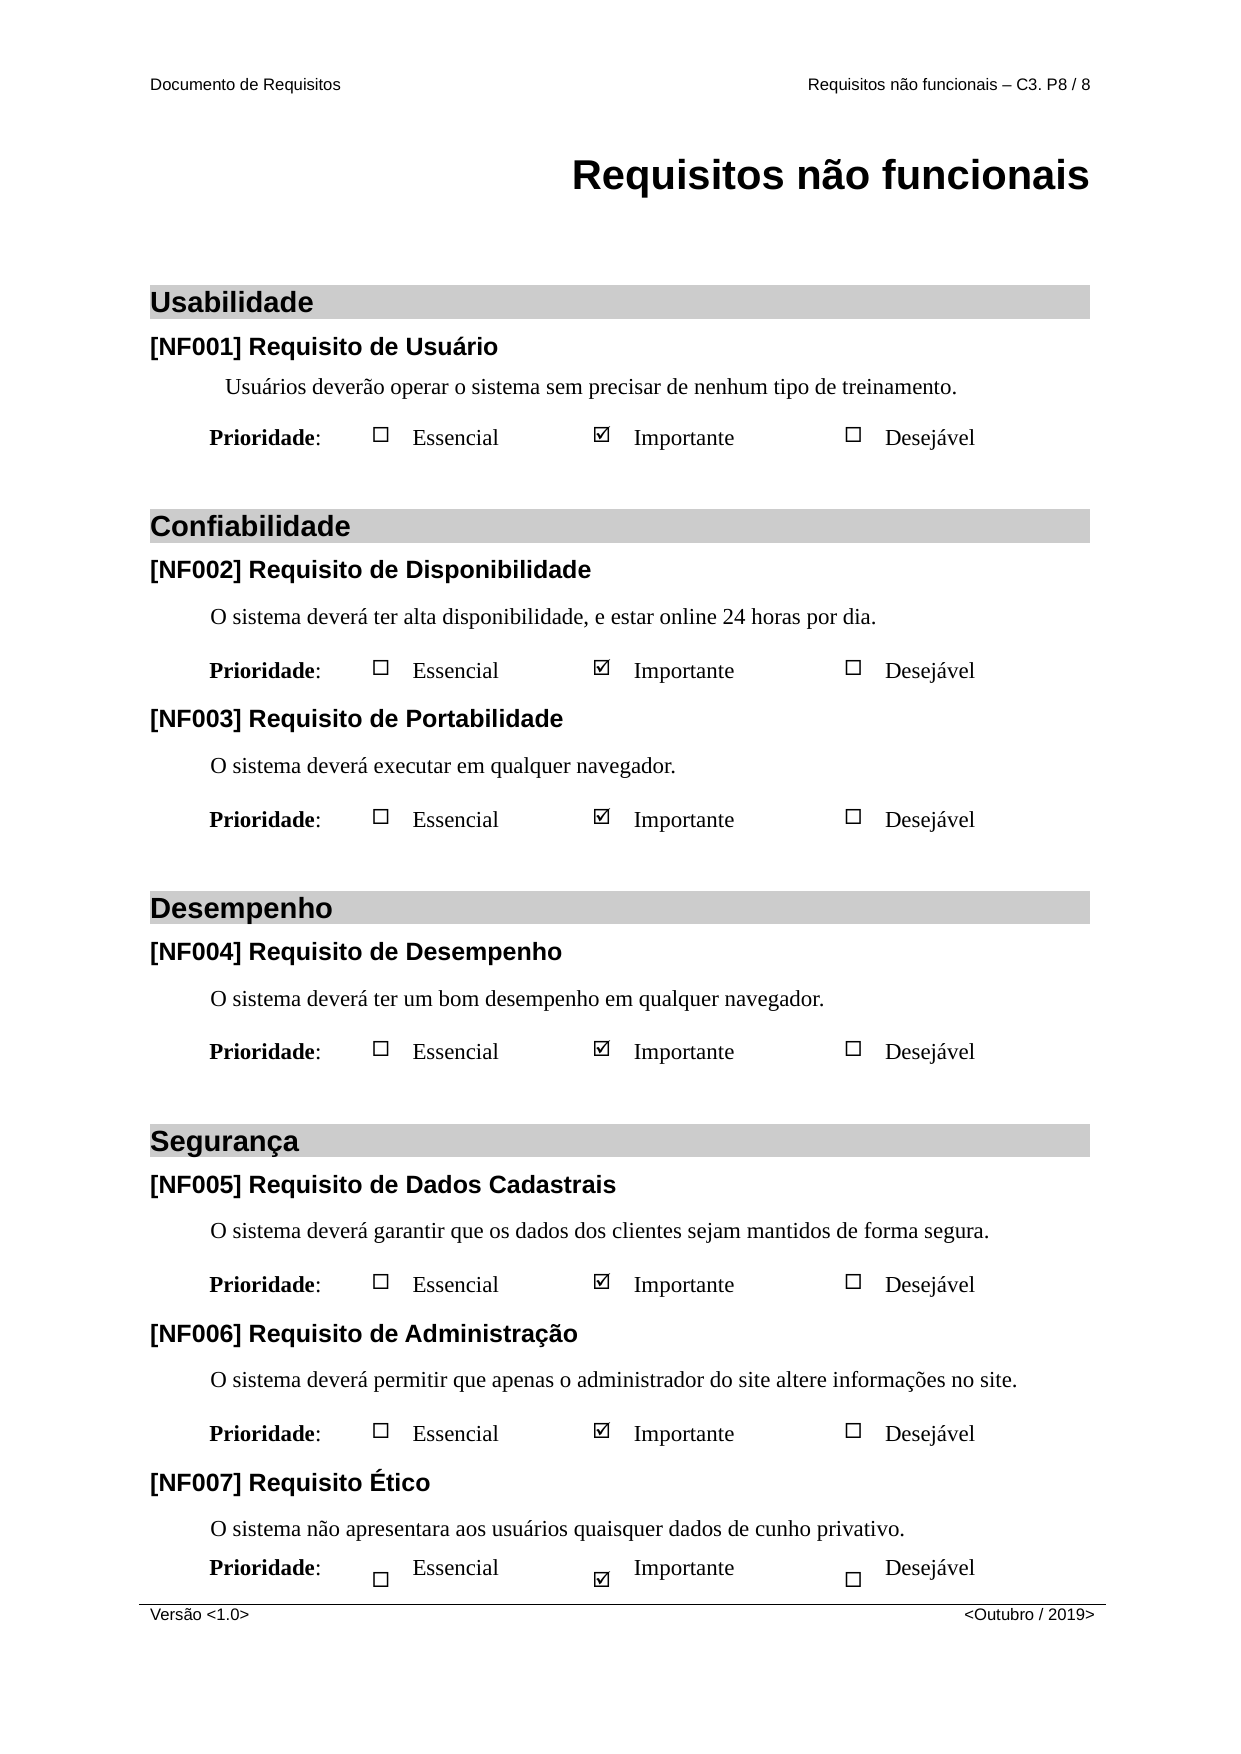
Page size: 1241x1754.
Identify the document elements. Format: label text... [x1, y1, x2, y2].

table_header Prioridade: [194, 403, 357, 472]
table_header  [829, 403, 873, 472]
text O sistema deverá garantir que os dados dos clientes sejam mantidos de forma segura. [210, 1217, 1090, 1243]
table_header  [578, 636, 622, 704]
text [NF003] Requisito de Portabilidade [150, 704, 1090, 733]
table_header Prioridade: [194, 636, 357, 704]
table_header  [829, 1399, 873, 1468]
table_header Importante [623, 636, 829, 704]
table_header Essencial [401, 403, 578, 472]
text [NF006] Requisito de Administração [150, 1319, 1090, 1347]
table_header Essencial [401, 1250, 578, 1319]
table_header  [578, 1399, 622, 1468]
text [NF002] Requisito de Disponibilidade [150, 555, 1090, 584]
table_header  [829, 1250, 873, 1319]
table_header Importante [623, 1399, 829, 1468]
text O sistema deverá ter alta disponibilidade, e estar online 24 horas por dia. [210, 603, 1090, 629]
table_header Essencial [401, 1548, 578, 1592]
table_header  [357, 1250, 401, 1319]
text O sistema não apresentara aos usuários quaisquer dados de cunho privativo. [210, 1515, 1090, 1542]
text [NF004] Requisito de Desempenho [150, 937, 1090, 966]
text [NF007] Requisito Ético [150, 1468, 1090, 1497]
table_header Desejável [874, 636, 1021, 704]
table_header Essencial [401, 785, 578, 853]
table_header  [829, 636, 873, 704]
table_header Desejável [874, 1548, 1017, 1592]
table_header Importante [623, 1017, 829, 1086]
subtitle Usabilidade [150, 285, 1090, 319]
subtitle Desempenho [150, 891, 1090, 924]
table_header  [357, 1017, 401, 1086]
table_header Desejável [874, 1250, 1017, 1319]
text [NF001] Requisito de Usuário [150, 331, 1090, 360]
table_header Importante [623, 785, 829, 853]
table_header Prioridade: [194, 1548, 357, 1592]
table_header Prioridade: [194, 1017, 357, 1086]
subtitle Confiabilidade [150, 509, 1090, 543]
text O sistema deverá ter um bom desempenho em qualquer navegador. [210, 984, 1090, 1011]
table_header Prioridade: [194, 1399, 357, 1468]
table_header Desejável [874, 785, 1017, 853]
table_header Importante [623, 1548, 829, 1592]
table_header Desejável [874, 403, 1017, 472]
text O sistema deverá executar em qualquer navegador. [210, 752, 1090, 778]
table_header Desejável [874, 1017, 1017, 1086]
text [NF005] Requisito de Dados Cadastrais [150, 1170, 1090, 1198]
table_header Essencial [401, 636, 578, 704]
table_header Desejável [874, 1399, 1017, 1468]
table_header Prioridade: [194, 1250, 357, 1319]
table_header  [357, 785, 401, 853]
subtitle Segurança [150, 1124, 1090, 1157]
table_header Essencial [401, 1017, 578, 1086]
table_header  [829, 1017, 873, 1086]
table_header Prioridade: [194, 785, 357, 853]
table_header Essencial [401, 1399, 578, 1468]
subtitle Requisitos não funcionais [150, 150, 1090, 198]
table_header  [357, 403, 401, 472]
table_header  [578, 1017, 622, 1086]
table_header  [357, 1548, 401, 1592]
text O sistema deverá permitir que apenas o administrador do site altere informações no site. [210, 1366, 1090, 1393]
table_header  [578, 785, 622, 853]
table_header  [578, 1250, 622, 1319]
table_header  [578, 1548, 622, 1592]
table_header  [829, 1548, 873, 1592]
table_header  [357, 636, 401, 704]
table_header Importante [623, 1250, 829, 1319]
table_header Importante [623, 403, 829, 472]
text Usuários deverão operar o sistema sem precisar de nenhum tipo de treinamento. [150, 373, 1090, 399]
table_header  [357, 1399, 401, 1468]
table_header  [829, 785, 873, 853]
table_header  [578, 403, 622, 472]
